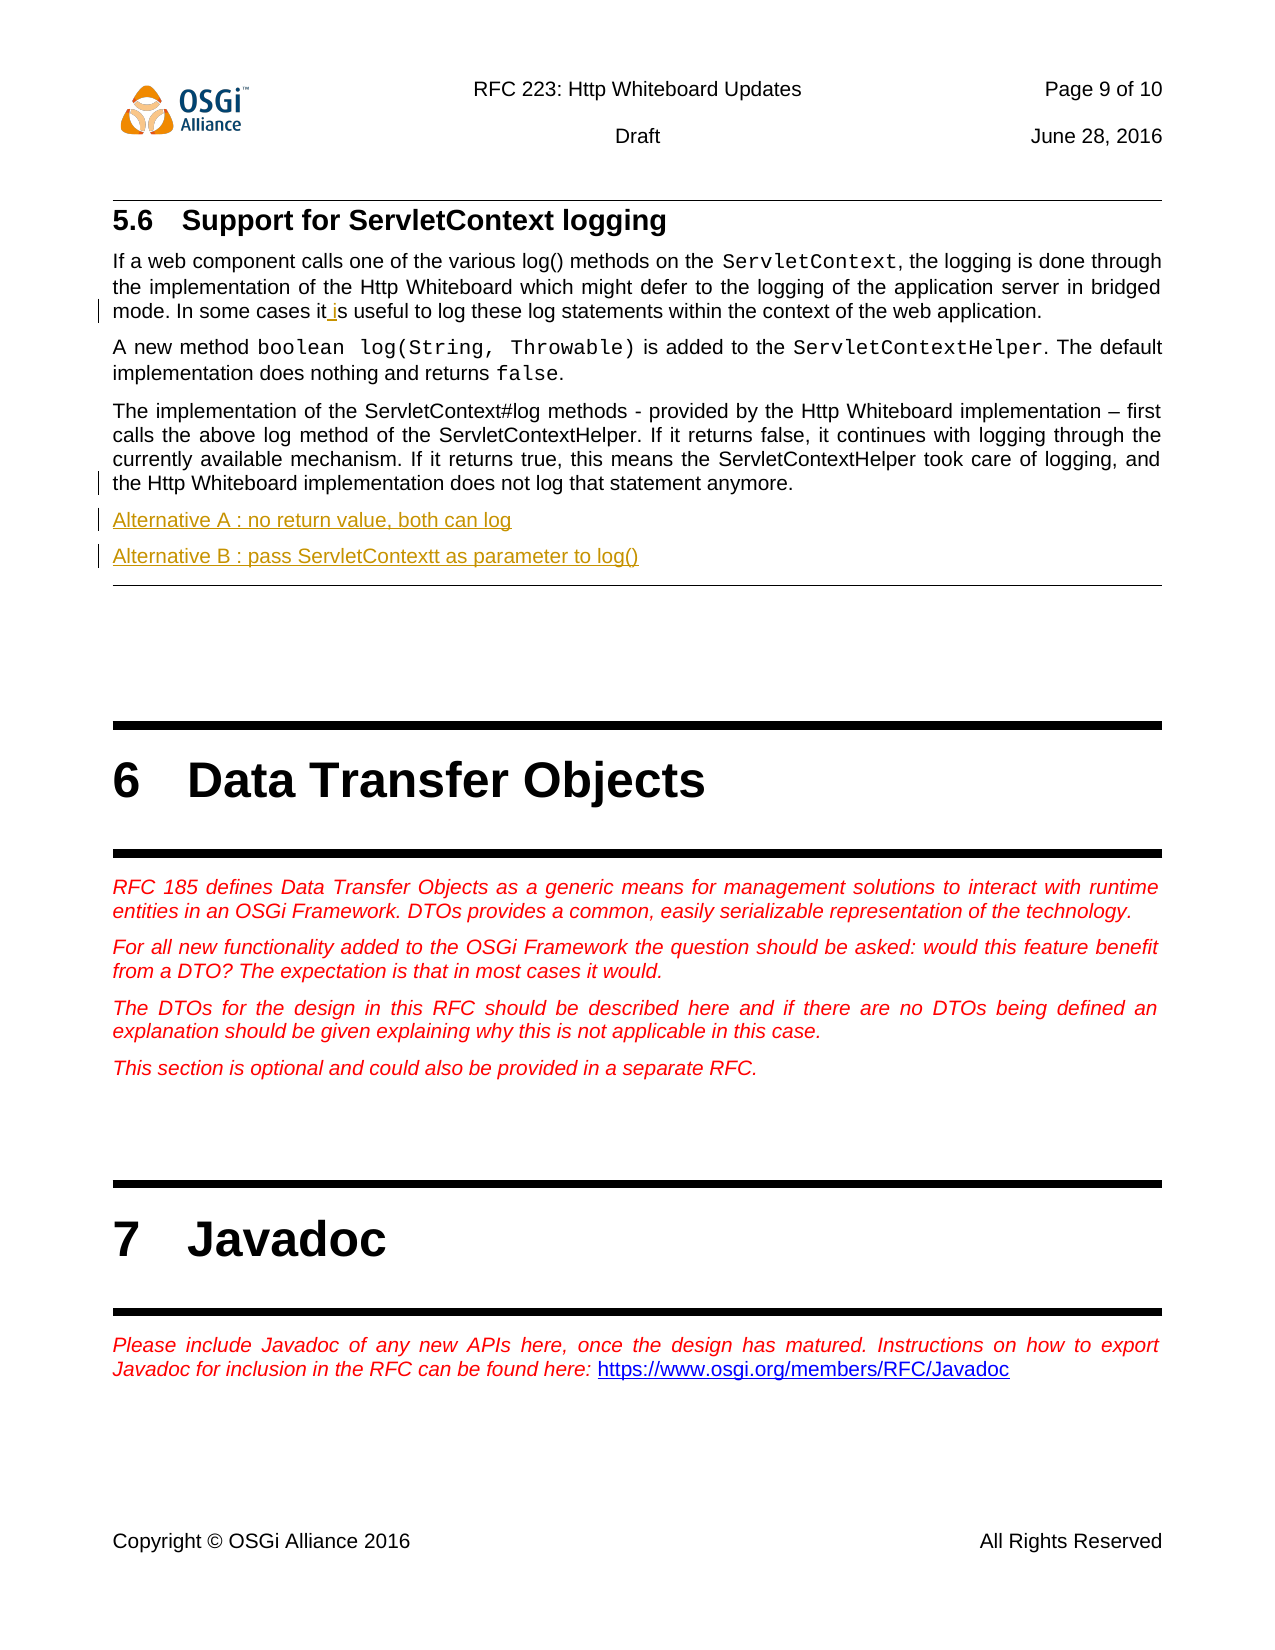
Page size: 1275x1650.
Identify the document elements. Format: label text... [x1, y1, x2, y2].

text The DTOs for the design in this RFC should be described here and if there are no DTOs being defined an explanation should be given explaining why this is not applicable in this case. [112, 995, 1162, 1043]
subtitle Support for ServletContext logging [112, 201, 1162, 236]
text For all new functionality added to the OSGi Framework the question should be asked: would this feature benefit from a DTO? The expectation is that in most cases it would. [112, 935, 1162, 983]
text Alternative B : pass ServletContextt as parameter to log() [112, 544, 1162, 568]
subtitle Javadoc [112, 1181, 1162, 1316]
text Alternative A : no return value, both can log [112, 507, 1162, 531]
text RFC 185 defines Data Transfer Objects as a generic means for management solutions to interact with runtime entities in an OSGi Framework. DTOs provides a common, easily serializable representation of the technology. [112, 874, 1162, 922]
text A new method boolean log(String, Throwable) is added to the ServletContextHelper. The default implementation does nothing and returns false. [112, 335, 1162, 387]
picture [113, 78, 257, 142]
subtitle Data Transfer Objects [112, 722, 1162, 858]
text The implementation of the ServletContext#log methods - provided by the Http Whiteboard implementation – first calls the above log method of the ServletContextHelper. If it returns false, it continues with logging through the currently available mechanism. If it returns true, this means the ServletContextHelper took care of logging, and the Http Whiteboard implementation does not log that statement anymore. [112, 399, 1162, 495]
text This section is optional and could also be provided in a separate RFC. [112, 1056, 1162, 1080]
text If a web component calls one of the various log() methods on the ServletContext, the logging is done through the implementation of the Http Whiteboard which might defer to the logging of the application server in bridged mode. In some cases it is useful to log these log statements within the context of the web application. [112, 249, 1162, 322]
text Please include Javadoc of any new APIs here, once the design has matured. Instructions on how to export Javadoc for inclusion in the RFC can be found here: https://www.osgi.org/members/RFC/Javadoc [112, 1333, 1162, 1381]
